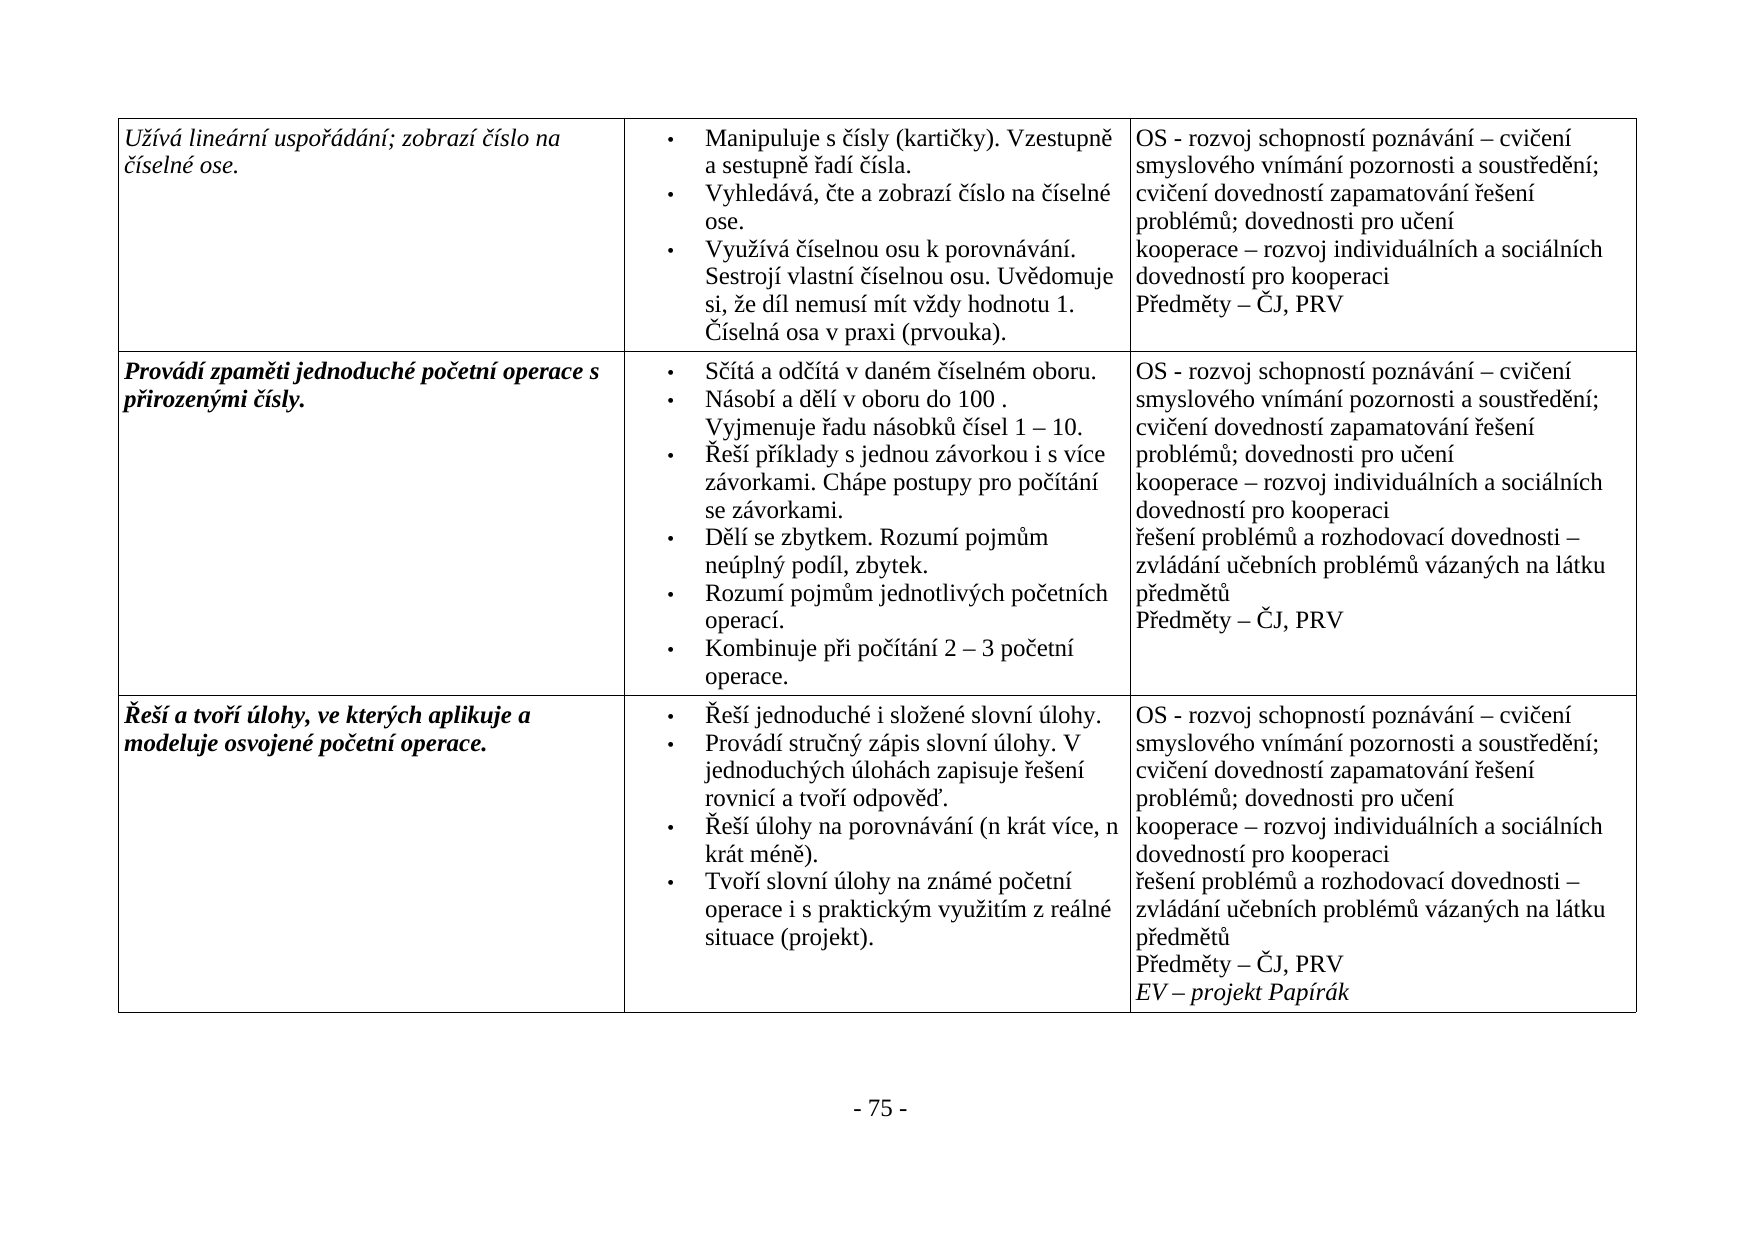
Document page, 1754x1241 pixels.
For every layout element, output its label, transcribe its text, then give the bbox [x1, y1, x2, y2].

table_cell Manipuluje s čísly (kartičky). Vzestupně a sestupně řadí čísla. Vyhledává, čte a zobrazí číslo na číselné ose. Využívá číselnou osu k porovnávání. Sestrojí vlastní číselnou osu. Uvědomuje si, že díl nemusí mít vždy hodnotu 1. Číselná osa v praxi (prvouka). [625, 119, 1130, 351]
table_cell Řeší jednoduché i složené slovní úlohy. Provádí stručný zápis slovní úlohy. V jednoduchých úlohách zapisuje řešení rovnicí a tvoří odpověď. Řeší úlohy na porovnávání (n krát více, n krát méně). Tvoří slovní úlohy na známé početní operace i s praktickým využitím z reálné situace (projekt). [625, 696, 1130, 1012]
table_cell OS - rozvoj schopností poznávání – cvičení smyslového vnímání pozornosti a soustředění; cvičení dovedností zapamatování řešení problémů; dovednosti pro učení kooperace – rozvoj individuálních a sociálních dovedností pro kooperaci řešení problémů a rozhodovací dovednosti – zvládání učebních problémů vázaných na látku předmětů Předměty – ČJ, PRV EV – projekt Papírák [1131, 696, 1636, 1012]
table_cell OS - rozvoj schopností poznávání – cvičení smyslového vnímání pozornosti a soustředění; cvičení dovedností zapamatování řešení problémů; dovednosti pro učení kooperace – rozvoj individuálních a sociálních dovedností pro kooperaci Předměty – ČJ, PRV [1131, 119, 1636, 351]
table_cell Řeší a tvoří úlohy, ve kterých aplikuje a modeluje osvojené početní operace. [119, 696, 624, 1012]
table_cell Užívá lineární uspořádání; zobrazí číslo na číselné ose. [119, 119, 624, 351]
table_cell OS - rozvoj schopností poznávání – cvičení smyslového vnímání pozornosti a soustředění; cvičení dovedností zapamatování řešení problémů; dovednosti pro učení kooperace – rozvoj individuálních a sociálních dovedností pro kooperaci řešení problémů a rozhodovací dovednosti – zvládání učebních problémů vázaných na látku předmětů Předměty – ČJ, PRV [1131, 352, 1636, 695]
table_cell Sčítá a odčítá v daném číselném oboru. Násobí a dělí v oboru do 100 . Vyjmenuje řadu násobků čísel 1 – 10. Řeší příklady s jednou závorkou i s více závorkami. Chápe postupy pro počítání se závorkami. Dělí se zbytkem. Rozumí pojmům neúplný podíl, zbytek. Rozumí pojmům jednotlivých početních operací. Kombinuje při počítání 2 – 3 početní operace. [625, 352, 1130, 695]
table_cell Provádí zpaměti jednoduché početní operace s přirozenými čísly. [119, 352, 624, 695]
